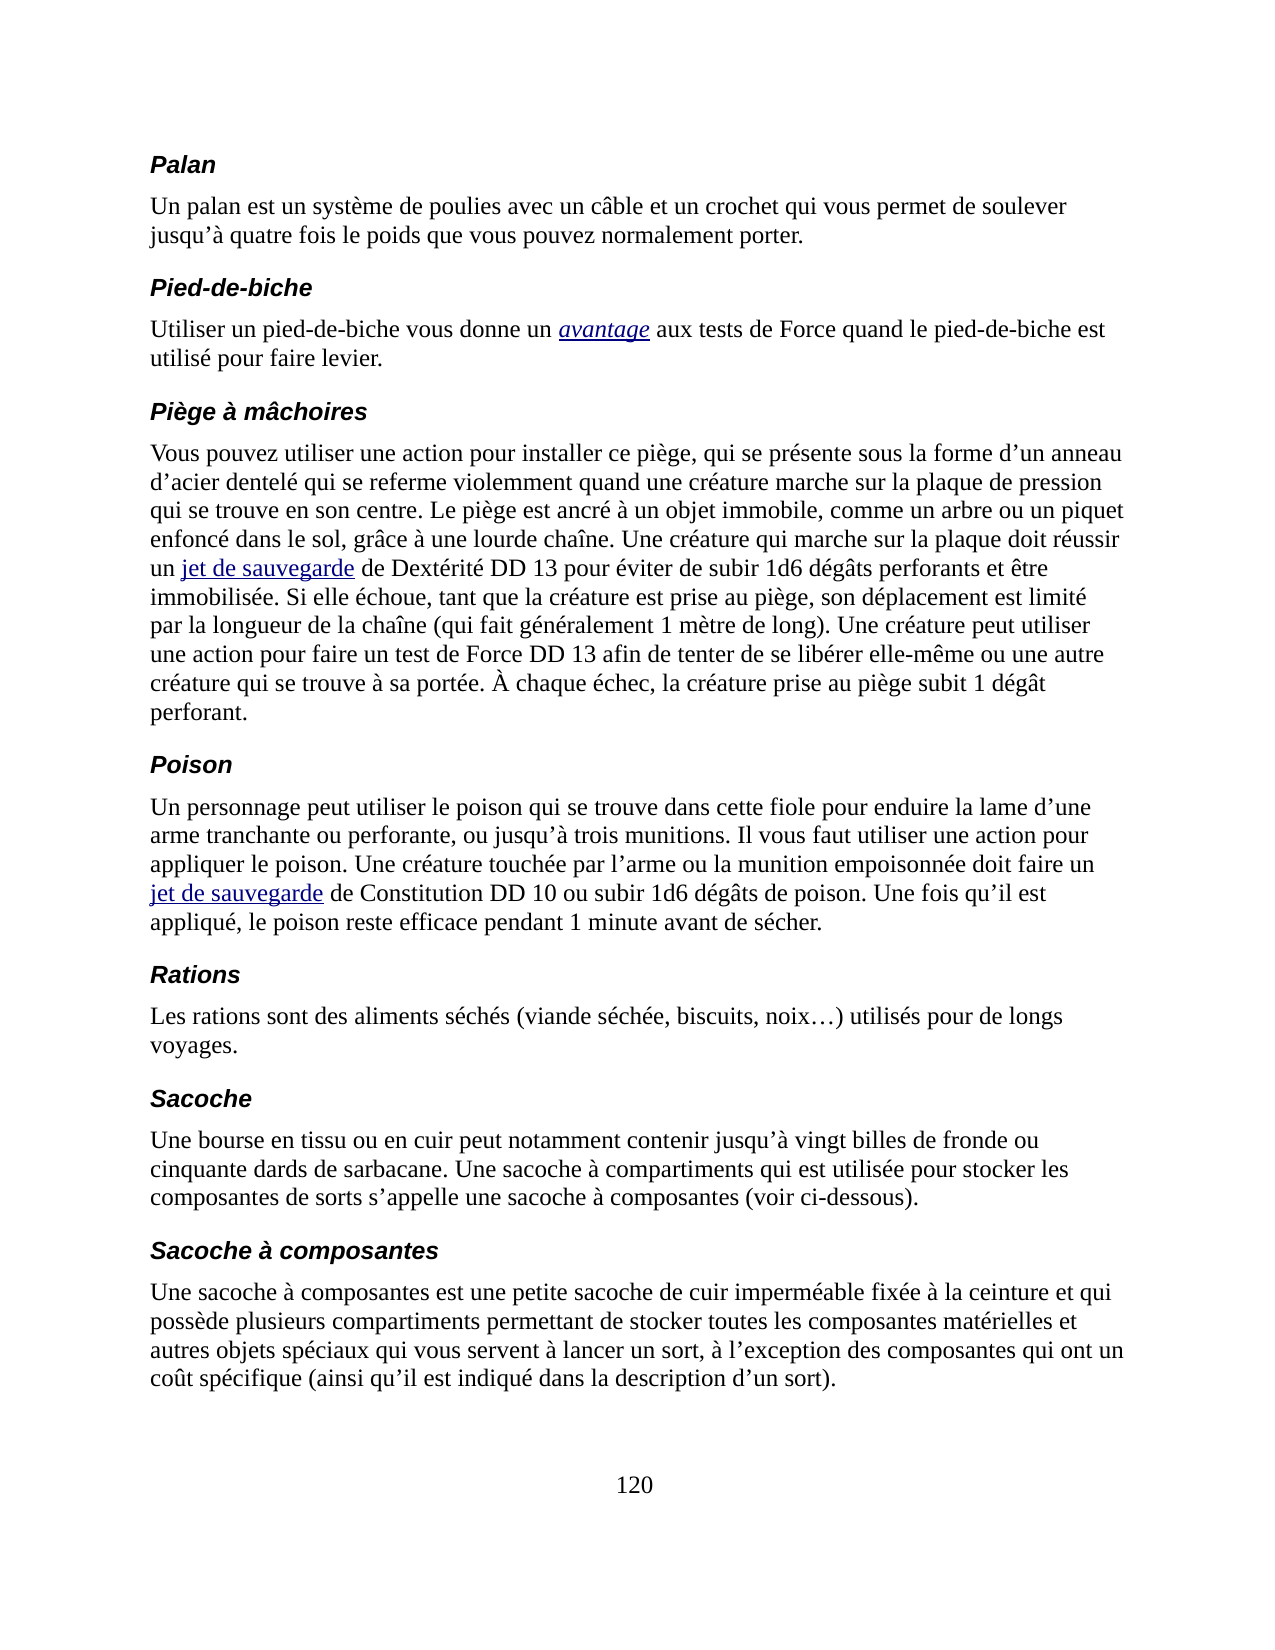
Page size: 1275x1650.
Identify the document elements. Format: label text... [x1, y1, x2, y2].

text Les rations sont des aliments séchés (viande séchée, biscuits, noix…​) utilisés pour de longs voyages. [150, 1001, 1125, 1059]
subtitle Poison [150, 751, 1125, 779]
text Un personnage peut utiliser le poison qui se trouve dans cette fiole pour enduire la lame d’une arme tranchante ou perforante, ou jusqu’à trois munitions. Il vous faut utiliser une action pour appliquer le poison. Une créature touchée par l’arme ou la munition empoisonnée doit faire un jet de sauvegarde de Constitution DD 10 ou subir 1d6 dégâts de poison. Une fois qu’il est appliqué, le poison reste efficace pendant 1 minute avant de sécher. [150, 792, 1125, 935]
text Vous pouvez utiliser une action pour installer ce piège, qui se présente sous la forme d’un anneau d’acier dentelé qui se referme violemment quand une créature marche sur la plaque de pression qui se trouve en son centre. Le piège est ancré à un objet immobile, comme un arbre ou un piquet enfoncé dans le sol, grâce à une lourde chaîne. Une créature qui marche sur la plaque doit réussir un jet de sauvegarde de Dextérité DD 13 pour éviter de subir 1d6 dégâts perforants et être immobilisée. Si elle échoue, tant que la créature est prise au piège, son déplacement est limité par la longueur de la chaîne (qui fait généralement 1 mètre de long). Une créature peut utiliser une action pour faire un test de Force DD 13 afin de tenter de se libérer elle-même ou une autre créature qui se trouve à sa portée. À chaque échec, la créature prise au piège subit 1 dégât perforant. [150, 438, 1125, 726]
subtitle Rations [150, 960, 1125, 989]
text Une sacoche à composantes est une petite sacoche de cuir imperméable fixée à la ceinture et qui possède plusieurs compartiments permettant de stocker toutes les composantes matérielles et autres objets spéciaux qui vous servent à lancer un sort, à l’exception des composantes qui ont un coût spécifique (ainsi qu’il est indiqué dans la description d’un sort). [150, 1277, 1125, 1392]
subtitle Sacoche [150, 1084, 1125, 1112]
text Un palan est un système de poulies avec un câble et un crochet qui vous permet de soulever jusqu’à quatre fois le poids que vous pouvez normalement porter. [150, 191, 1125, 248]
text Utiliser un pied-de-biche vous donne un avantage aux tests de Force quand le pied-de-biche est utilisé pour faire levier. [150, 314, 1125, 372]
text Une bourse en tissu ou en cuir peut notamment contenir jusqu’à vingt billes de fronde ou cinquante dards de sarbacane. Une sacoche à compartiments qui est utilisée pour stocker les composantes de sorts s’appelle une sacoche à composantes (voir ci-dessous). [150, 1125, 1125, 1211]
subtitle Pied-de-biche [150, 273, 1125, 302]
subtitle Piège à mâchoires [150, 397, 1125, 426]
subtitle Palan [150, 150, 1125, 178]
subtitle Sacoche à composantes [150, 1236, 1125, 1265]
